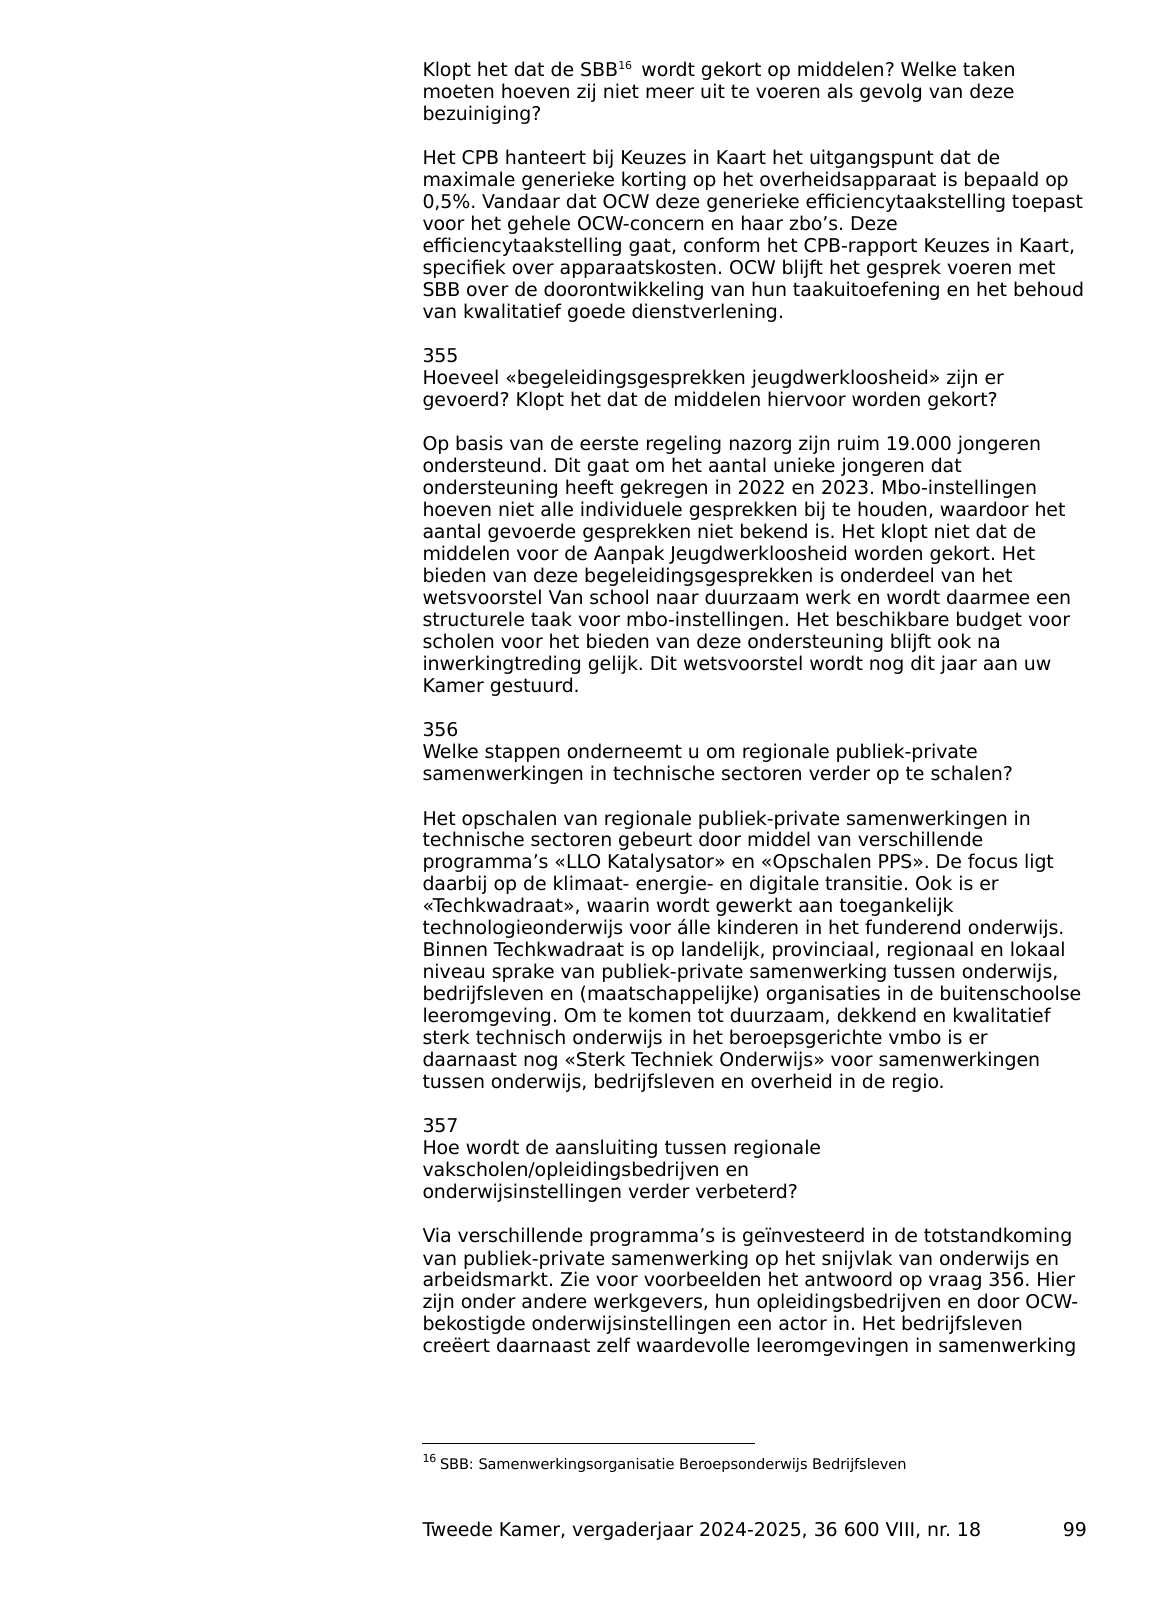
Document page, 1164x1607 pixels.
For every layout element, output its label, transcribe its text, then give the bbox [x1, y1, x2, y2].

text Op basis van de eerste regeling nazorg zijn ruim 19.000 jongeren ondersteund. Dit gaat om het aantal unieke jongeren dat ondersteuning heeft gekregen in 2022 en 2023. Mbo-instellingen hoeven niet alle individuele gesprekken bij te houden, waardoor het aantal gevoerde gesprekken niet bekend is. Het klopt niet dat de middelen voor de Aanpak Jeugdwerkloosheid worden gekort. Het bieden van deze begeleidingsgesprekken is onderdeel van het wetsvoorstel Van school naar duurzaam werk en wordt daarmee een structurele taak voor mbo-instellingen. Het beschikbare budget voor scholen voor het bieden van deze ondersteuning blijft ook na inwerkingtreding gelijk. Dit wetsvoorstel wordt nog dit jaar aan uw Kamer gestuurd. [422, 433, 1087, 697]
text Welke stappen onderneemt u om regionale publiek-private samenwerkingen in technische sectoren verder op te schalen? [422, 741, 1087, 785]
text Hoeveel «begeleidingsgesprekken jeugdwerkloosheid» zijn er gevoerd? Klopt het dat de middelen hiervoor worden gekort? [422, 367, 1087, 411]
text Het CPB hanteert bij Keuzes in Kaart het uitgangspunt dat de maximale generieke korting op het overheidsapparaat is bepaald op 0,5%. Vandaar dat OCW deze generieke efficiencytaakstelling toepast voor het gehele OCW-concern en haar zbo’s. Deze efficiencytaakstelling gaat, conform het CPB-rapport Keuzes in Kaart, specifiek over apparaatskosten. OCW blijft het gesprek voeren met SBB over de doorontwikkeling van hun taakuitoefening en het behoud van kwalitatief goede dienstverlening. [422, 147, 1087, 323]
text Via verschillende programma’s is geïnvesteerd in de totstandkoming van publiek-private samenwerking op het snijvlak van onderwijs en arbeidsmarkt. Zie voor voorbeelden het antwoord op vraag 356. Hier zijn onder andere werkgevers, hun opleidingsbedrijven en door OCW-bekostigde onderwijsinstellingen een actor in. Het bedrijfsleven creëert daarnaast zelf waardevolle leeromgevingen in samenwerking [422, 1225, 1087, 1357]
text Hoe wordt de aansluiting tussen regionale vakscholen/opleidingsbedrijven en [422, 1137, 1087, 1181]
text onderwijsinstellingen verder verbeterd? [422, 1181, 1087, 1203]
text 355 [422, 345, 1087, 367]
text 356 [422, 719, 1087, 741]
text 357 [422, 1115, 1087, 1137]
text Klopt het dat de SBB wordt gekort op middelen? Welke taken moeten hoeven zij niet meer uit te voeren als gevolg van deze bezuiniging? [422, 59, 1087, 125]
text SBB: Samenwerkingsorganisatie Beroepsonderwijs Bedrijfsleven [422, 1452, 1087, 1474]
text Het opschalen van regionale publiek-private samenwerkingen in technische sectoren gebeurt door middel van verschillende programma’s «LLO Katalysator» en «Opschalen PPS». De focus ligt daarbij op de klimaat- energie- en digitale transitie. Ook is er «Techkwadraat», waarin wordt gewerkt aan toegankelijk technologieonderwijs voor álle kinderen in het funderend onderwijs. Binnen Techkwadraat is op landelijk, provinciaal, regionaal en lokaal niveau sprake van publiek-private samenwerking tussen onderwijs, bedrijfsleven en (maatschappelijke) organisaties in de buitenschoolse leeromgeving. Om te komen tot duurzaam, dekkend en kwalitatief sterk technisch onderwijs in het beroepsgerichte vmbo is er daarnaast nog «Sterk Techniek Onderwijs» voor samenwerkingen tussen onderwijs, bedrijfsleven en overheid in de regio. [422, 807, 1087, 1093]
